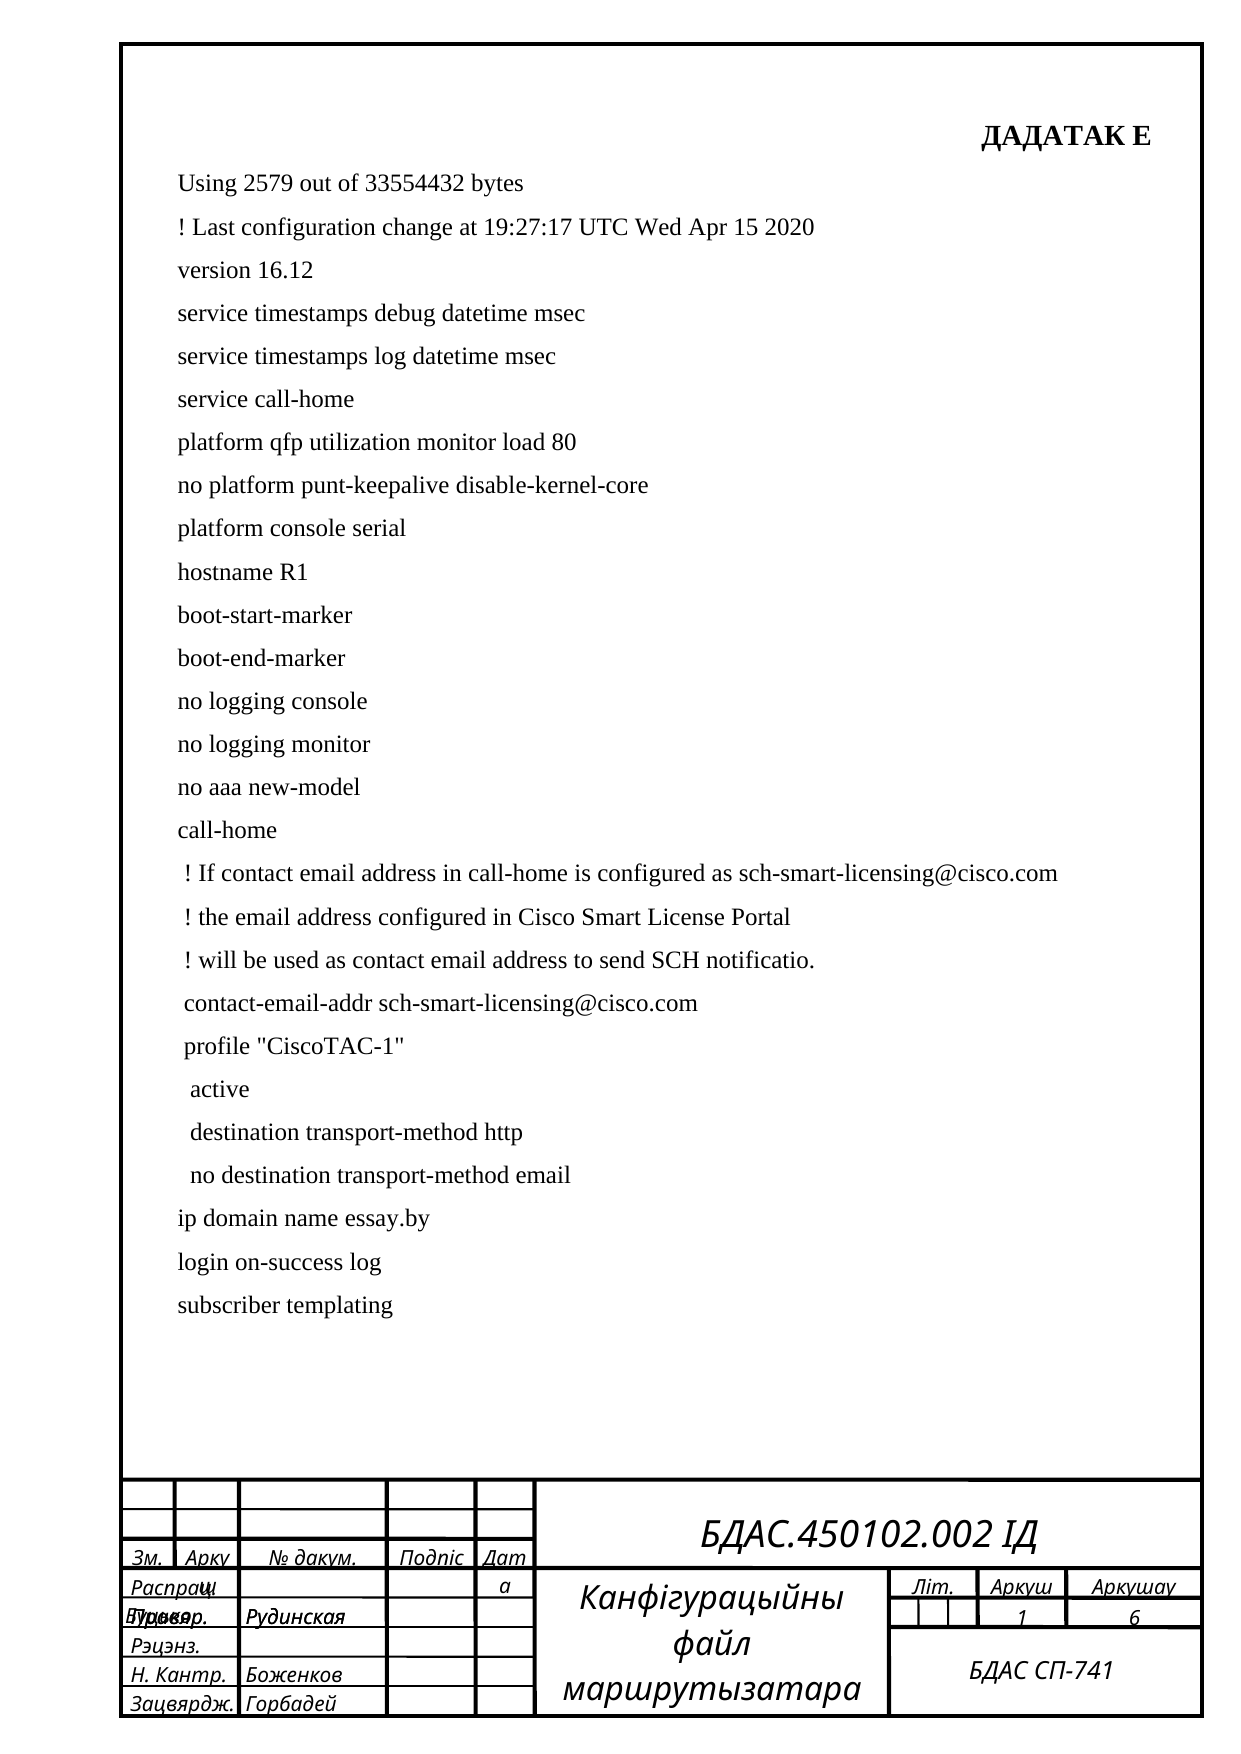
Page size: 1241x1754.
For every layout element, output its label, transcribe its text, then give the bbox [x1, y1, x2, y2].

text service timestamps log datetime msec [177, 341, 1152, 370]
text destination transport-method http [177, 1117, 1152, 1146]
text no logging monitor [177, 729, 1152, 758]
text service call-home [177, 384, 1152, 413]
text ! the email address configured in Cisco Smart License Portal [177, 902, 1152, 930]
text platform qfp utilization monitor load 80 [177, 427, 1152, 456]
text no logging console [177, 686, 1152, 715]
text boot-start-marker [177, 600, 1152, 628]
text no aaa new-model [177, 772, 1152, 801]
text service timestamps debug datetime msec [177, 298, 1152, 327]
text contact-email-addr sch-smart-licensing@cisco.com [177, 988, 1152, 1017]
subtitle ДАДАТАК E [177, 118, 1152, 152]
text platform console serial [177, 513, 1152, 542]
text profile "CiscoTAC-1" [177, 1031, 1152, 1060]
text hostname R1 [177, 557, 1152, 585]
text login on-success log [177, 1247, 1152, 1275]
text call-home [177, 815, 1152, 844]
text subscriber templating [177, 1290, 1152, 1318]
text ip domain name essay.by [177, 1203, 1152, 1232]
text no platform punt-keepalive disable-kernel-core [177, 470, 1152, 499]
text ! will be used as contact email address to send SCH notificatio. [177, 945, 1152, 973]
text boot-end-marker [177, 643, 1152, 672]
text active [177, 1074, 1152, 1103]
text Using 2579 out of 33554432 bytes [177, 168, 1152, 197]
text version 16.12 [177, 255, 1152, 283]
text no destination transport-method email [177, 1160, 1152, 1189]
text ! Last configuration change at 19:27:17 UTC Wed Apr 15 2020 [177, 212, 1152, 240]
text ! If contact email address in call-home is configured as sch-smart-licensing@cisco.com [177, 858, 1152, 887]
